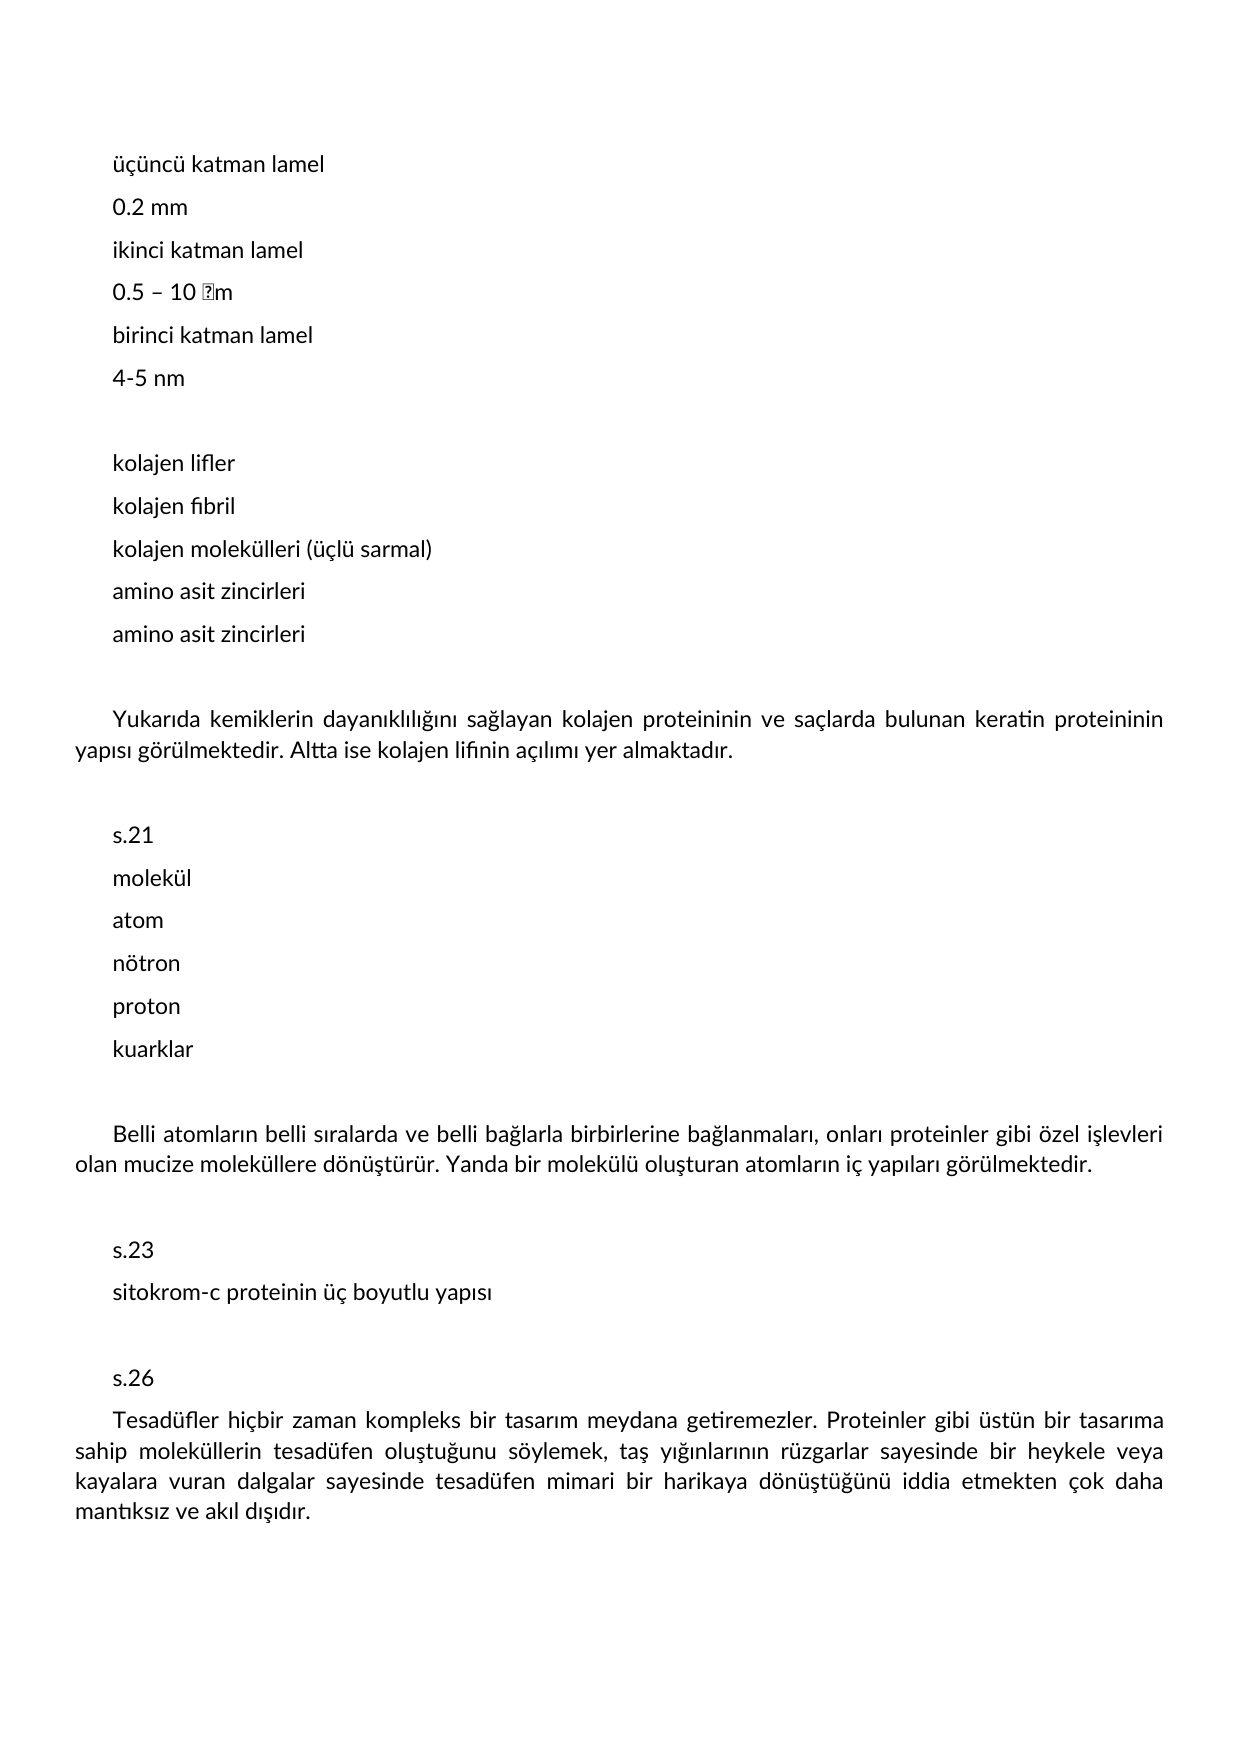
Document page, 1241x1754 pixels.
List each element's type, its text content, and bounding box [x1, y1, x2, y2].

text s.26 [75, 1363, 1165, 1391]
text atom [75, 906, 1165, 934]
text s.23 [75, 1235, 1165, 1263]
text 0.2 mm [75, 193, 1165, 220]
text kolajen fibril [75, 492, 1165, 519]
text birinci katman lamel [75, 321, 1165, 348]
text Yukarıda kemiklerin dayanıklılığını sağlayan kolajen proteininin ve saçlarda bulunan keratin proteininin yapısı görülmektedir. Altta ise kolajen lifinin açılımı yer almaktadır. [75, 705, 1165, 763]
text Tesadüfler hiçbir zaman kompleks bir tasarım meydana getiremezler. Proteinler gibi üstün bir tasarıma sahip moleküllerin tesadüfen oluştuğunu söylemek, taş yığınlarının rüzgarlar sayesinde bir heykele veya kayalara vuran dalgalar sayesinde tesadüfen mimari bir harikaya dönüştüğünü iddia etmekten çok daha mantıksız ve akıl dışıdır. [75, 1406, 1165, 1524]
text kolajen lifler [75, 449, 1165, 476]
text amino asit zincirleri [75, 577, 1165, 604]
text nötron [75, 949, 1165, 976]
text 4-5 nm [75, 363, 1165, 391]
text s.21 [75, 821, 1165, 848]
text proton [75, 992, 1165, 1019]
text kuarklar [75, 1034, 1165, 1062]
text üçüncü katman lamel [75, 150, 1165, 177]
text ikinci katman lamel [75, 235, 1165, 263]
text kolajen molekülleri (üçlü sarmal) [75, 534, 1165, 562]
text amino asit zincirleri [75, 620, 1165, 647]
text 0.5 – 10 m [75, 278, 1165, 306]
text molekül [75, 863, 1165, 891]
text Belli atomların belli sıralarda ve belli bağlarla birbirlerine bağlanmaları, onları proteinler gibi özel işlevleri olan mucize moleküllere dönüştürür. Yanda bir molekülü oluşturan atomların iç yapıları görülmektedir. [75, 1120, 1165, 1177]
text sitokrom-c proteinin üç boyutlu yapısı [75, 1278, 1165, 1306]
